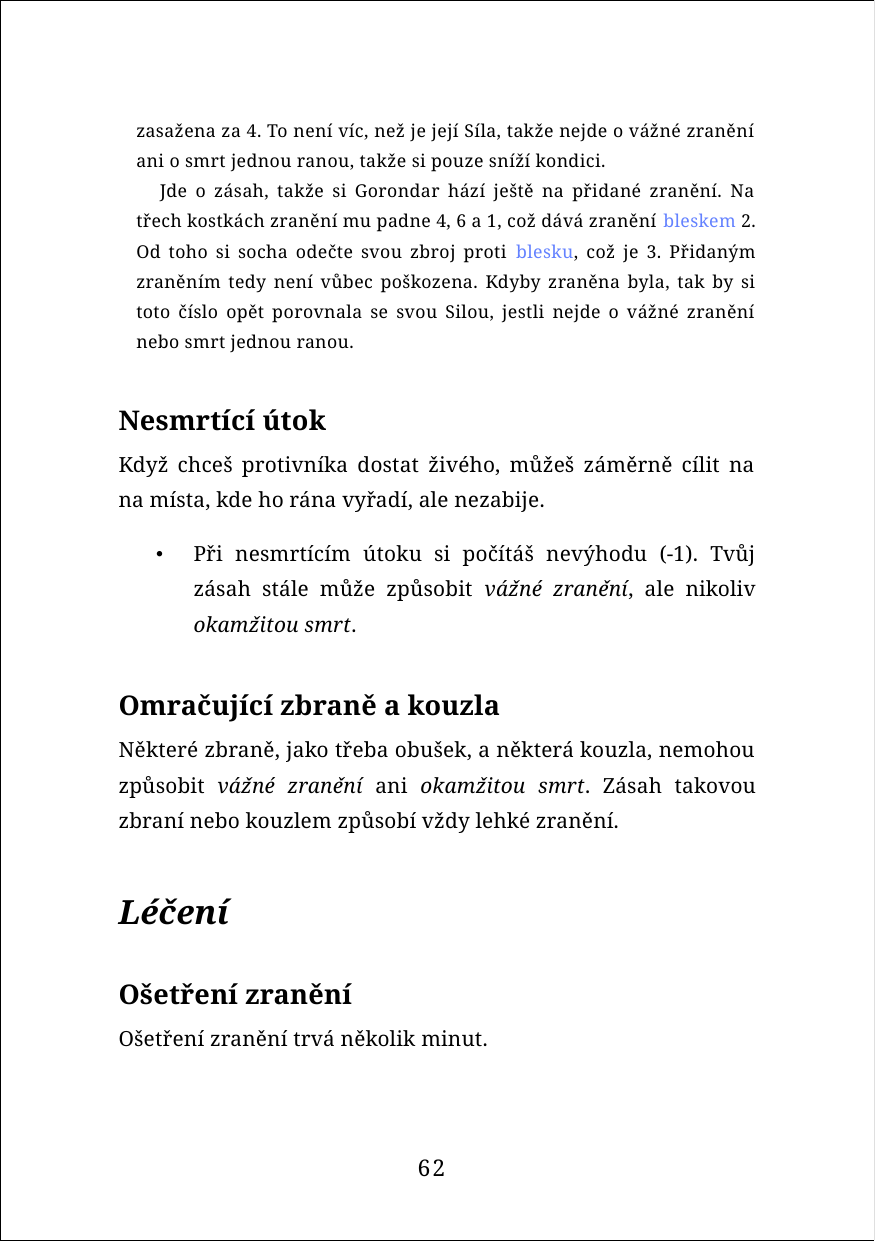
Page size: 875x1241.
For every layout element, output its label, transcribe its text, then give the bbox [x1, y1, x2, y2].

subtitle Ošetření zranění [118, 976, 756, 1013]
text Když chceš protivníka dostat živého, můžeš záměrně cílit na na místa, kde ho rána vyřadí, ale nezabije. [118, 450, 756, 514]
subtitle Nesmrtící útok [118, 401, 756, 438]
subtitle Léčení [118, 889, 756, 934]
list Při nesmrtícím útoku si počítáš nevýhodu (-1). Tvůj zásah stále může způsobit vážné zranění, ale nikoliv okamžitou smrt. [156, 539, 756, 638]
text zasažena za 4. To není víc, než je její Síla, takže nejde o vážné zranění ani o smrt jednou ranou, takže si pouze sníží kondici. Jde o zásah, takže si Gorondar hází ještě na přidané zranění. Na třech kostkách zranění mu padne 4, 6 a 1, což dává zranění bleskem 2. Od toho si socha odečte svou zbroj proti blesku, což je 3. Přidaným zraněním tedy není vůbec poškozena. Kdyby zraněna byla, tak by si toto číslo opět porovnala se svou Silou, jestli nejde o vážné zranění nebo smrt jednou ranou. [136, 118, 756, 354]
subtitle Omračující zbraně a kouzla [118, 687, 756, 723]
text Ošetření zranění trvá několik minut. [118, 1024, 756, 1053]
text Některé zbraně, jako třeba obušek, a některá kouzla, nemohou způsobit vážné zranění ani okamžitou smrt. Zásah takovou zbraní nebo kouzlem způsobí vždy lehké zranění. [118, 735, 756, 835]
